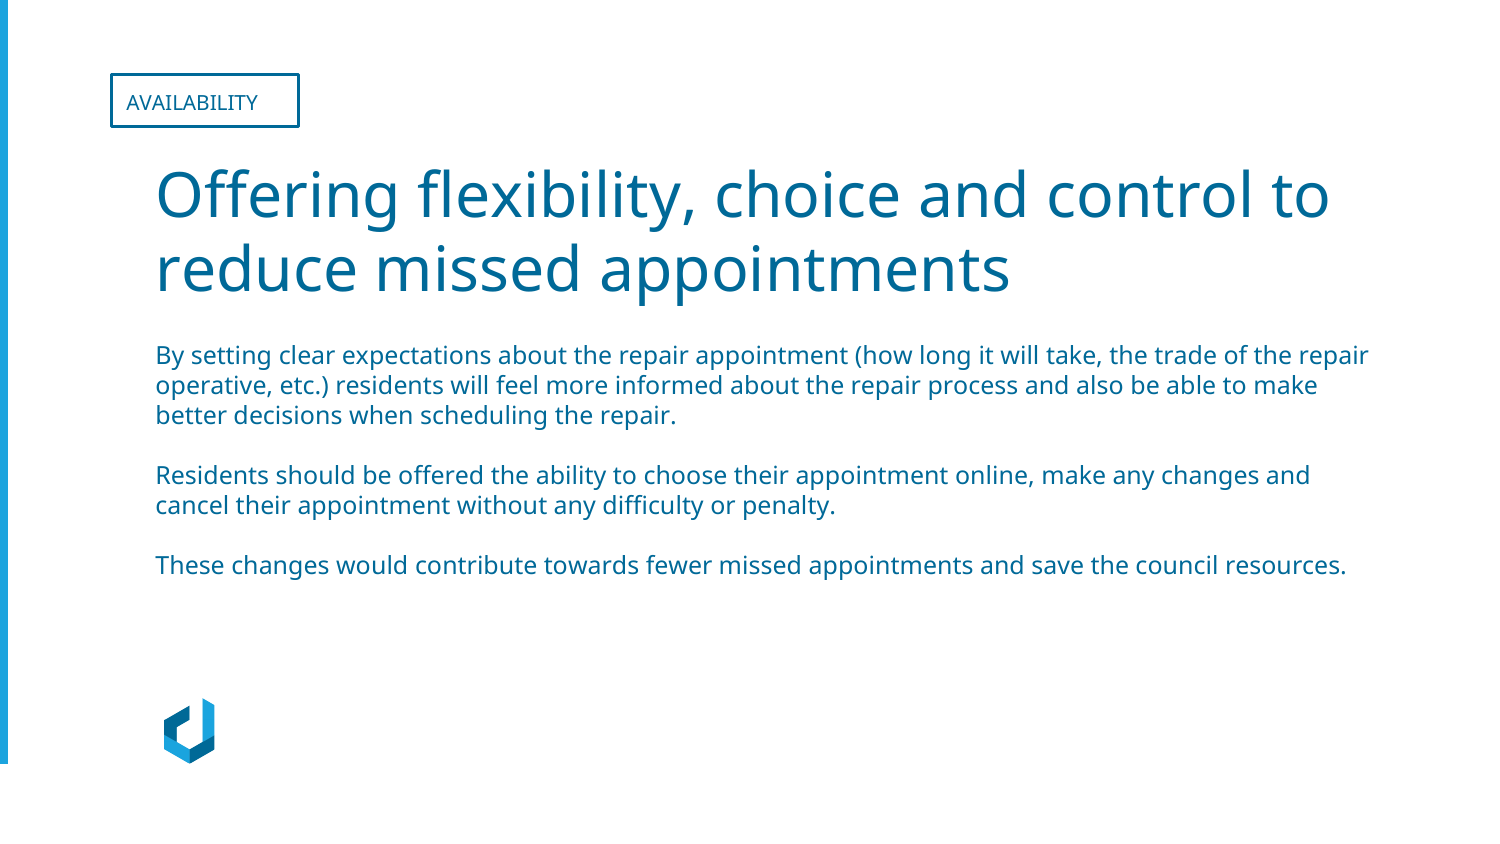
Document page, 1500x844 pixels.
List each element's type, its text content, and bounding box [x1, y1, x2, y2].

list Offering flexibility, choice and control to reduce missed appointments By setting clear expectations about the repair appointment (how long it will take, the trade of the repair operative, etc.) residents will feel more informed about the repair process and also be able to make better decisions when scheduling the repair. Residents should be offered the ability to choose their appointment online, make any changes and cancel their appointment without any difficulty or penalty. These changes would contribute towards fewer missed appointments and save the council resources. [140, 139, 1390, 677]
text_box AVAILABILITY [111, 74, 299, 127]
